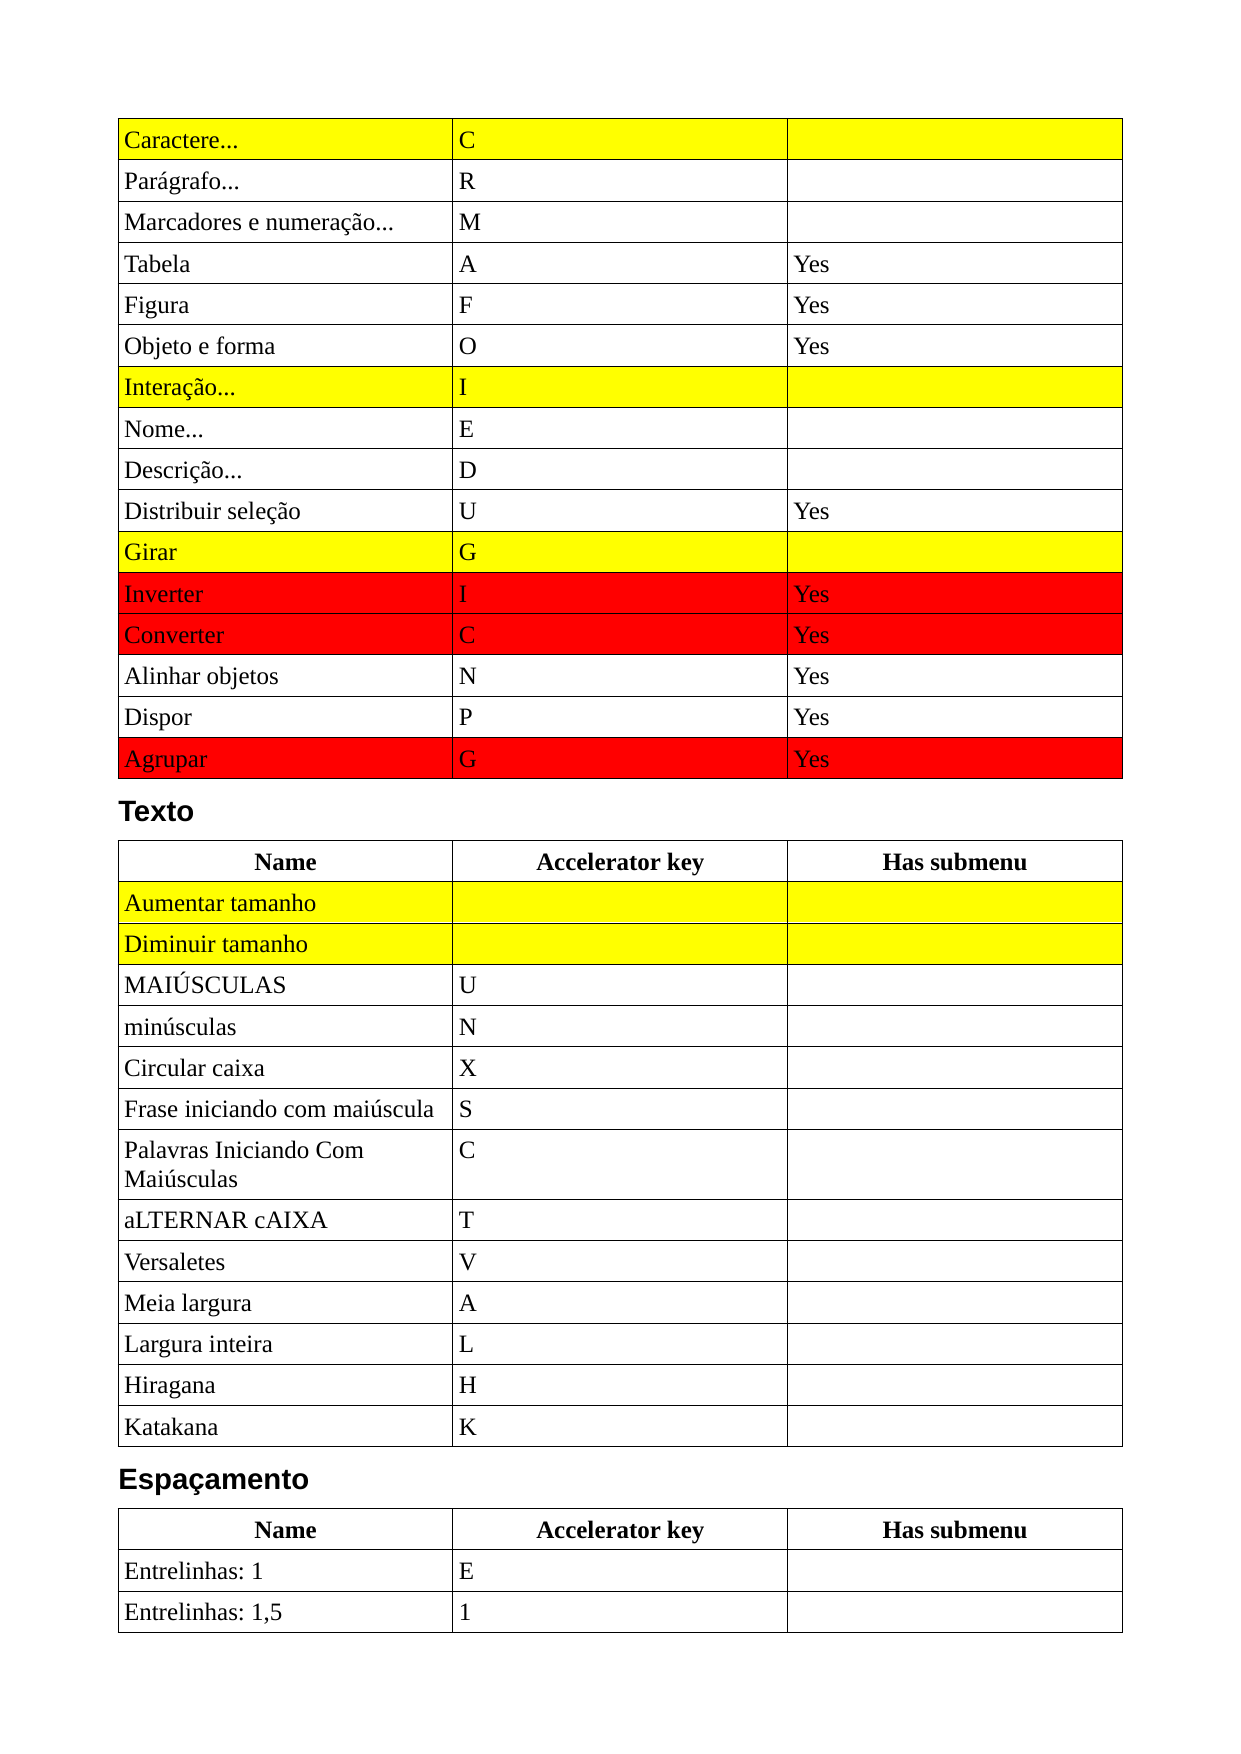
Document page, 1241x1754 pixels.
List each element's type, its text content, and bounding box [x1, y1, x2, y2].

table_cell [788, 924, 1122, 964]
table_cell [788, 367, 1122, 407]
table_cell Inverter [119, 573, 452, 613]
table_cell Circular caixa [119, 1047, 452, 1087]
table_cell Agrupar [119, 738, 452, 778]
table_header Accelerator key [453, 1509, 787, 1549]
table_cell Palavras Iniciando Com Maiúsculas [119, 1130, 452, 1199]
table_cell Largura inteira [119, 1324, 452, 1364]
table_cell Versaletes [119, 1241, 452, 1281]
table_cell F [453, 284, 787, 324]
table_cell C [453, 1130, 787, 1199]
table_cell Nome... [119, 408, 452, 448]
subtitle Texto [118, 794, 1122, 827]
table_cell Frase iniciando com maiúscula [119, 1089, 452, 1129]
table_header Name [119, 841, 452, 881]
table_cell Yes [788, 738, 1122, 778]
table_cell Yes [788, 614, 1122, 654]
table_cell Objeto e forma [119, 325, 452, 366]
table_cell [788, 1089, 1122, 1129]
table_cell Tabela [119, 243, 452, 283]
table_cell Distribuir seleção [119, 490, 452, 531]
table_cell [788, 1406, 1122, 1446]
table_cell P [453, 697, 787, 737]
table_cell E [453, 1550, 787, 1591]
table_cell Descrição... [119, 449, 452, 489]
table_cell C [453, 614, 787, 654]
table_cell Diminuir tamanho [119, 924, 452, 964]
table_cell Aumentar tamanho [119, 882, 452, 922]
table_header Has submenu [788, 1509, 1122, 1549]
table_cell [788, 1130, 1122, 1199]
table_cell G [453, 532, 787, 572]
table_header Accelerator key [453, 841, 787, 881]
table_cell N [453, 655, 787, 696]
table_header Has submenu [788, 841, 1122, 881]
table_cell aLTERNAR cAIXA [119, 1200, 452, 1240]
table_cell Yes [788, 490, 1122, 531]
table_header Name [119, 1509, 452, 1549]
table_cell [788, 1047, 1122, 1087]
table_cell Marcadores e numeração... [119, 202, 452, 242]
table_cell S [453, 1089, 787, 1129]
table_cell Entrelinhas: 1 [119, 1550, 452, 1591]
table_cell A [453, 243, 787, 283]
table_cell Yes [788, 697, 1122, 737]
table_cell Yes [788, 655, 1122, 696]
table_cell minúsculas [119, 1006, 452, 1046]
table_cell K [453, 1406, 787, 1446]
table_cell E [453, 408, 787, 448]
table_cell Figura [119, 284, 452, 324]
table_cell R [453, 160, 787, 201]
table_cell Caractere... [119, 119, 452, 159]
table_cell Interação... [119, 367, 452, 407]
table_cell C [453, 119, 787, 159]
table_cell N [453, 1006, 787, 1046]
table_cell Yes [788, 325, 1122, 366]
table_cell [788, 882, 1122, 922]
subtitle Espaçamento [118, 1462, 1122, 1496]
table_cell [788, 532, 1122, 572]
table_cell [788, 965, 1122, 1005]
table_cell M [453, 202, 787, 242]
table_cell [788, 1550, 1122, 1591]
table_cell I [453, 367, 787, 407]
table_cell [788, 1324, 1122, 1364]
table_cell [788, 160, 1122, 201]
table_cell V [453, 1241, 787, 1281]
table_cell [788, 1282, 1122, 1322]
table_cell [788, 1241, 1122, 1281]
table_cell D [453, 449, 787, 489]
table_cell A [453, 1282, 787, 1322]
table_cell 1 [453, 1592, 787, 1632]
table_cell Yes [788, 573, 1122, 613]
table_cell I [453, 573, 787, 613]
table_cell Dispor [119, 697, 452, 737]
table_cell Girar [119, 532, 452, 572]
table_cell Parágrafo... [119, 160, 452, 201]
table_cell T [453, 1200, 787, 1240]
table_cell [453, 924, 787, 964]
table_cell G [453, 738, 787, 778]
table_cell [788, 1200, 1122, 1240]
table_cell U [453, 490, 787, 531]
table_cell Katakana [119, 1406, 452, 1446]
table_cell Yes [788, 284, 1122, 324]
table_cell [788, 202, 1122, 242]
table_cell L [453, 1324, 787, 1364]
table_cell O [453, 325, 787, 366]
table_cell [788, 1592, 1122, 1632]
table_cell U [453, 965, 787, 1005]
table_cell [788, 119, 1122, 159]
table_cell [453, 882, 787, 922]
table_cell Converter [119, 614, 452, 654]
table_cell H [453, 1365, 787, 1405]
table_cell Meia largura [119, 1282, 452, 1322]
table_cell [788, 449, 1122, 489]
table_cell Yes [788, 243, 1122, 283]
table_cell [788, 1006, 1122, 1046]
table_cell [788, 408, 1122, 448]
table_cell [788, 1365, 1122, 1405]
table_cell MAIÚSCULAS [119, 965, 452, 1005]
table_cell Hiragana [119, 1365, 452, 1405]
table_cell Entrelinhas: 1,5 [119, 1592, 452, 1632]
table_cell Alinhar objetos [119, 655, 452, 696]
table_cell X [453, 1047, 787, 1087]
